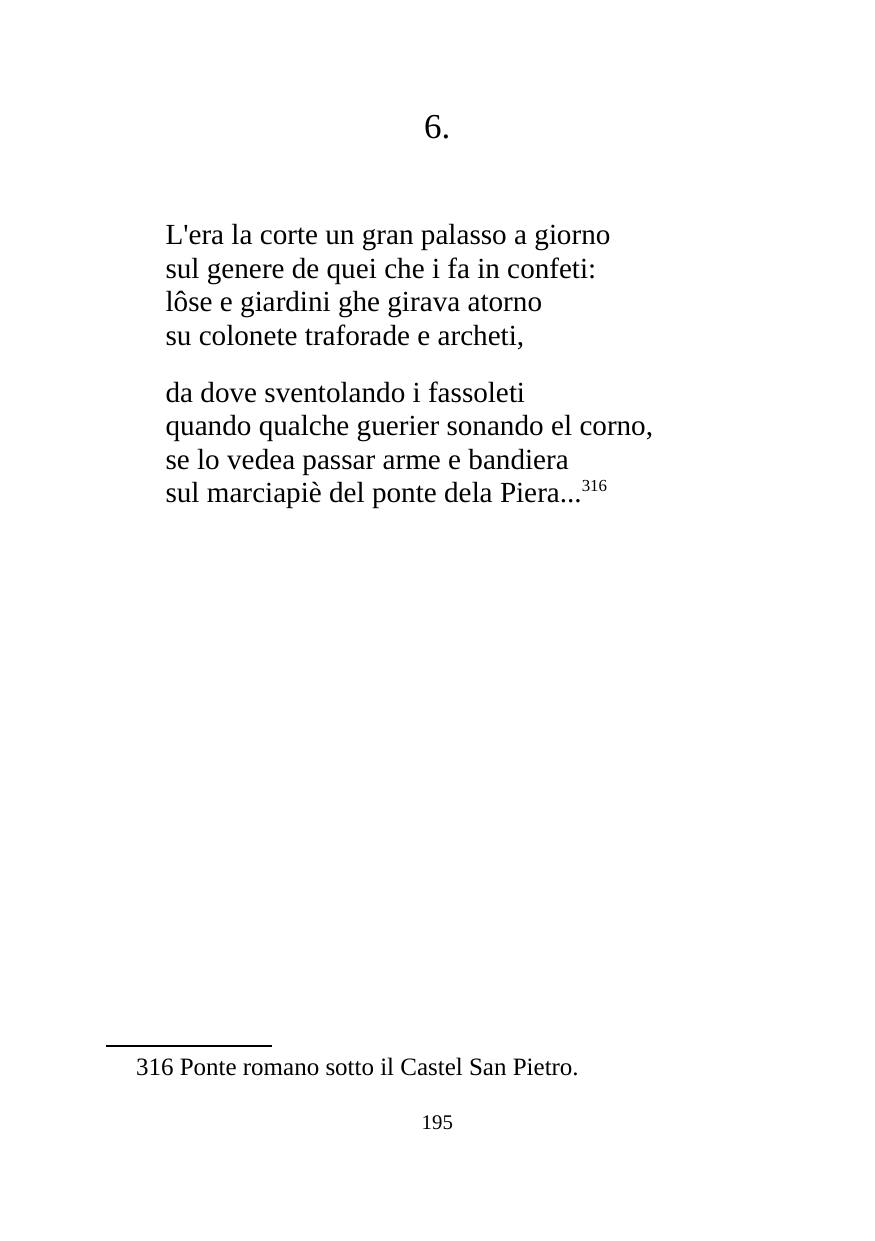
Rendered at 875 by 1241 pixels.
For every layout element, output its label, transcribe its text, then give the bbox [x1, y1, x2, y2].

text Ponte romano sotto il Castel San Pietro. [106, 1052, 768, 1080]
subtitle 6. [106, 106, 768, 146]
text da dove sventolando i fassoleti quando qualche guerier sonando el corno, se lo vedea passar arme e bandiera sul marciapiè del ponte dela Piera... [165, 375, 768, 509]
text L'era la corte un gran palasso a giorno sul genere de quei che i fa in confeti: lôse e giardini ghe girava atorno su colonete traforade e archeti, [165, 217, 768, 351]
